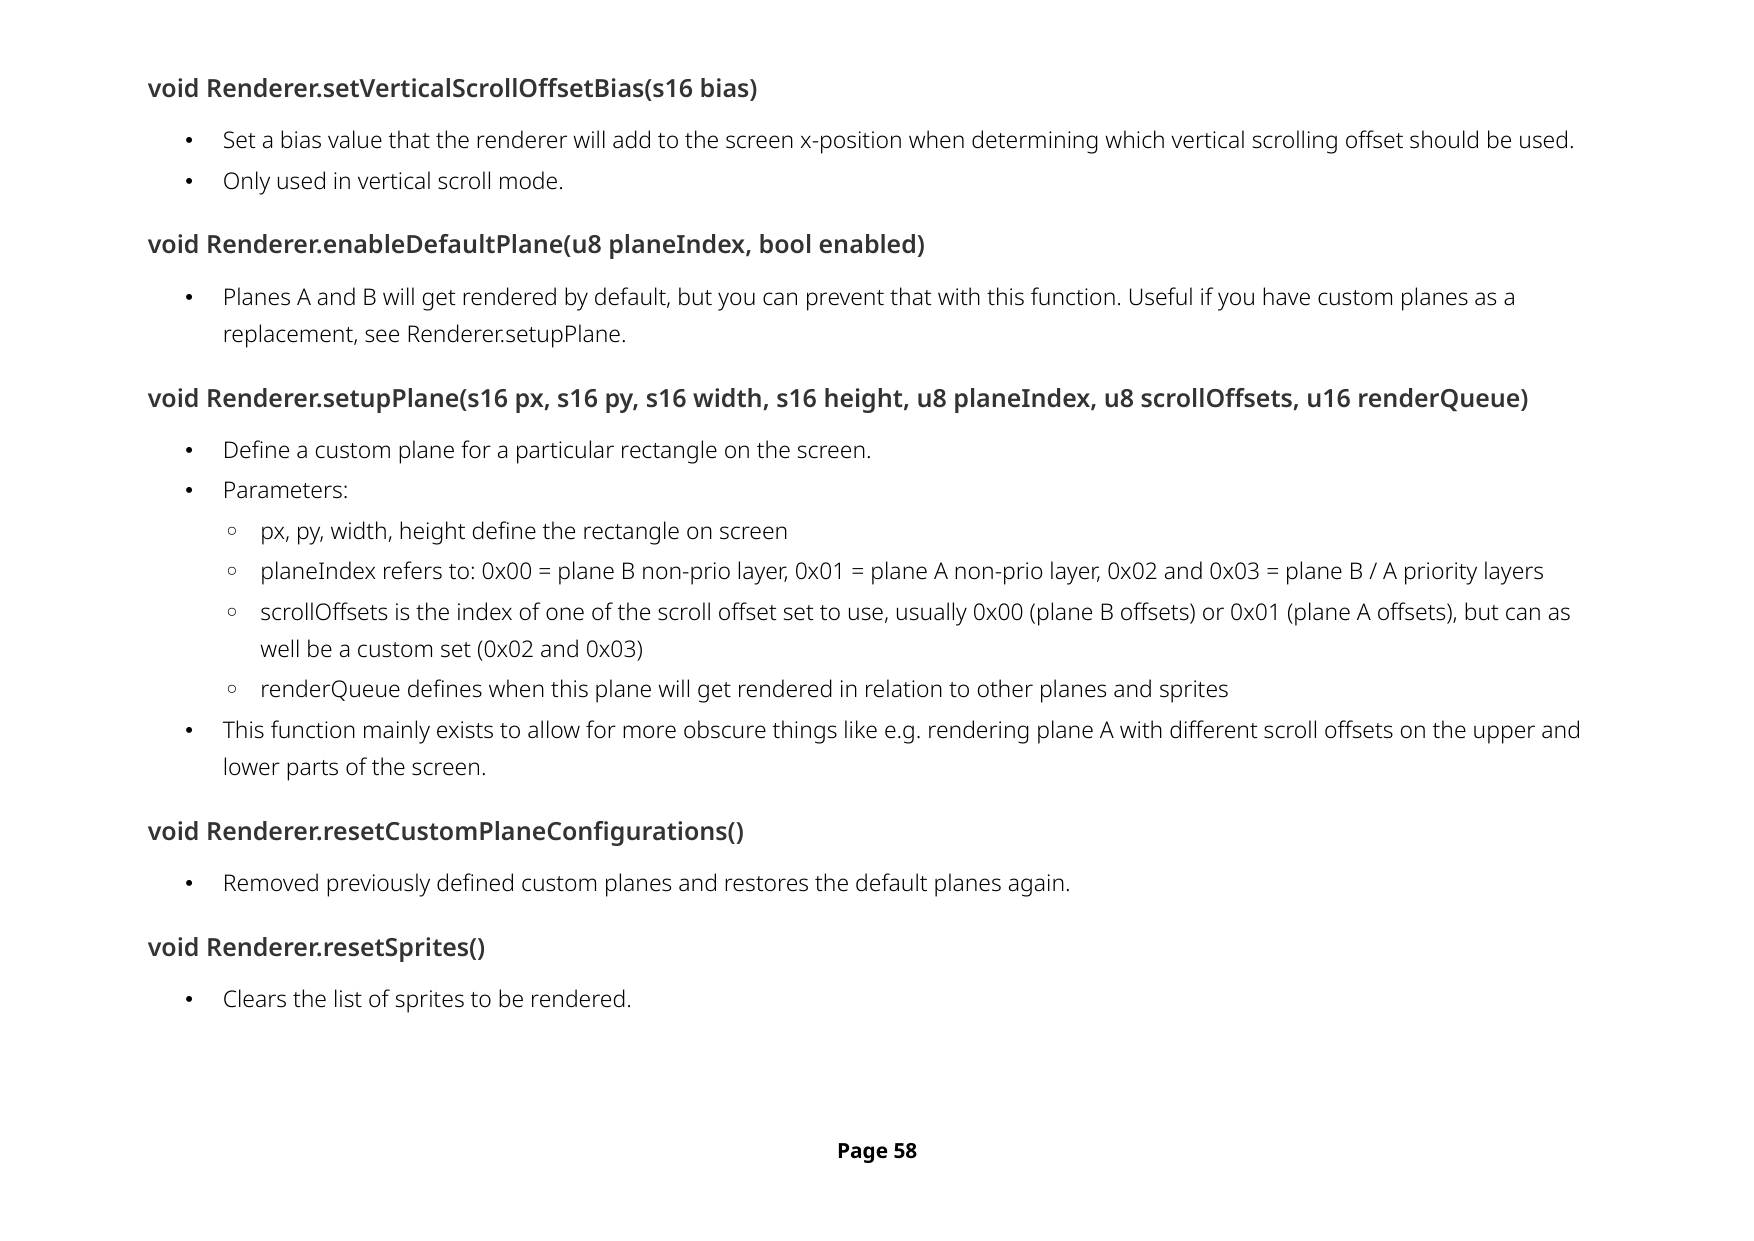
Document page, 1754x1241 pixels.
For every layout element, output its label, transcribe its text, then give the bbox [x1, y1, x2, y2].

list px, py, width, height define the rectangle on screen [223, 514, 1606, 546]
list renderQueue defines when this plane will get rendered in relation to other planes and sprites [223, 673, 1606, 704]
list planeIndex refers to: 0x00 = plane B non-prio layer, 0x01 = plane A non-prio layer, 0x02 and 0x03 = plane B / A priority layers [223, 555, 1606, 586]
list Planes A and B will get rendered by default, but you can prevent that with this function. Useful if you have custom planes as a replacement, see Renderer.setupPlane. [185, 280, 1606, 349]
subtitle void Renderer.resetSprites() [148, 929, 1606, 964]
list Set a bias value that the renderer will add to the screen x-position when determining which vertical scrolling offset should be used. [185, 124, 1606, 155]
subtitle void Renderer.resetCustomPlaneConfigurations() [148, 814, 1606, 848]
subtitle void Renderer.setupPlane(s16 px, s16 py, s16 width, s16 height, u8 planeIndex, u8 scrollOffsets, u16 renderQueue) [148, 380, 1606, 414]
list Define a custom plane for a particular rectangle on the screen. [185, 434, 1606, 465]
list Removed previously defined custom planes and restores the default planes again. [185, 867, 1606, 898]
subtitle void Renderer.enableDefaultPlane(u8 planeIndex, bool enabled) [148, 227, 1606, 261]
list Only used in vertical scroll mode. [185, 164, 1606, 196]
list Parameters: [185, 474, 1606, 505]
subtitle void Renderer.setVerticalScrollOffsetBias(s16 bias) [148, 71, 1606, 105]
list This function mainly exists to allow for more obscure things like e.g. rendering plane A with different scroll offsets on the upper and lower parts of the screen. [185, 714, 1606, 782]
list Clears the list of sprites to be rendered. [185, 983, 1606, 1014]
list scrollOffsets is the index of one of the scroll offset set to use, usually 0x00 (plane B offsets) or 0x01 (plane A offsets), but can as well be a custom set (0x02 and 0x03) [223, 595, 1606, 664]
